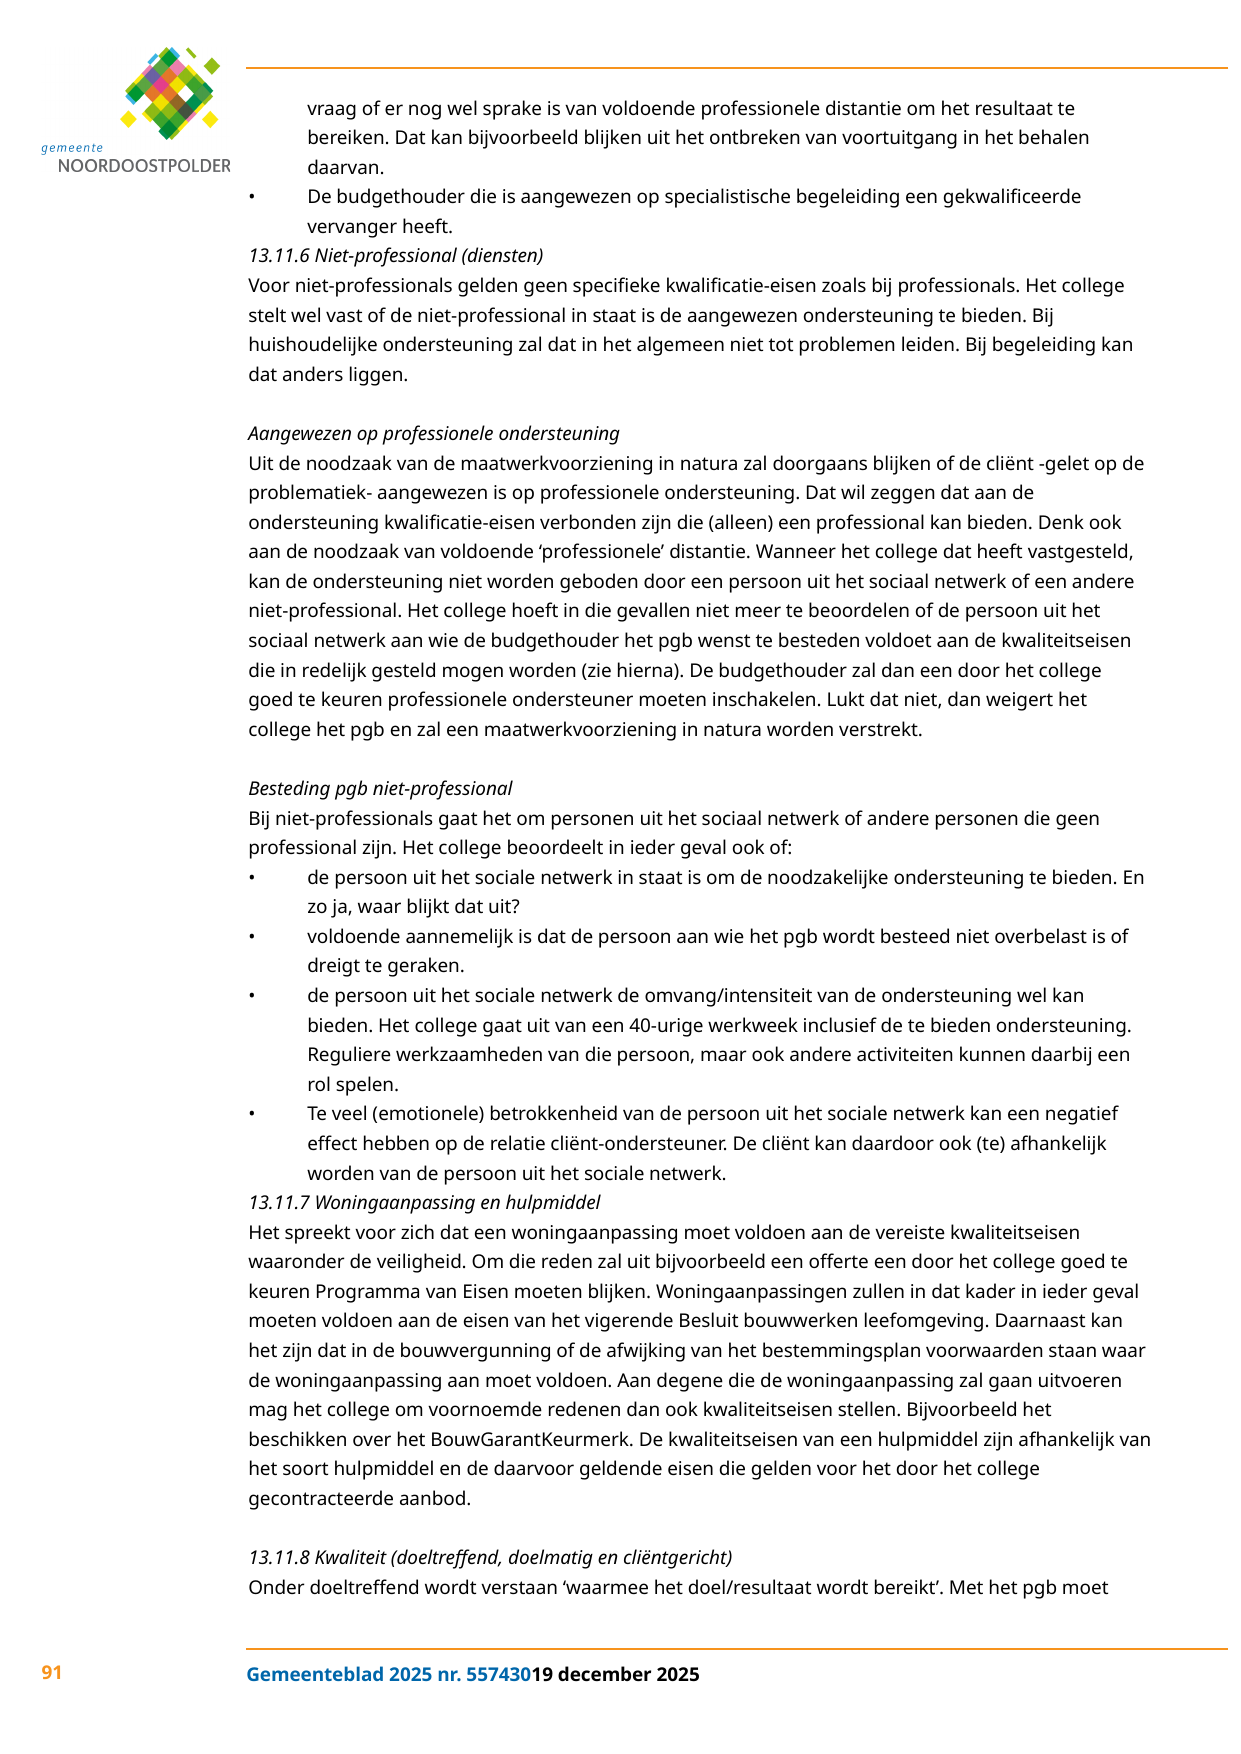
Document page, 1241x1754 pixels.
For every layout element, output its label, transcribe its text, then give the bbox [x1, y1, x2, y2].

list vraag of er nog wel sprake is van voldoende professionele distantie om het resultaat te bereiken. Dat kan bijvoorbeeld blijken uit het ontbreken van voortuitgang in het behalen daarvan. [248, 95, 1152, 180]
text Onder doeltreffend wordt verstaan ‘waarmee het doel/resultaat wordt bereikt’. Met het pgb moet [248, 1574, 1152, 1600]
list Te veel (emotionele) betrokkenheid van de persoon uit het sociale netwerk kan een negatief effect hebben op de relatie cliënt-ondersteuner. De cliënt kan daardoor ook (te) afhankelijk worden van de persoon uit het sociale netwerk. [248, 1101, 1152, 1186]
list voldoende aannemelijk is dat de persoon aan wie het pgb wordt besteed niet overbelast is of dreigt te geraken. [248, 923, 1152, 978]
list de persoon uit het sociale netwerk de omvang/intensiteit van de ondersteuning wel kan bieden. Het college gaat uit van een 40-urige werkweek inclusief de te bieden ondersteuning. Reguliere werkzaamheden van die persoon, maar ook andere activiteiten kunnen daarbij een rol spelen. [248, 982, 1152, 1097]
text 13.11.8 Kwaliteit (doeltreffend, doelmatig en cliëntgericht) [248, 1544, 1152, 1570]
text Besteding pgb niet-professional [248, 775, 1152, 801]
list De budgethouder die is aangewezen op specialistische begeleiding een gekwalificeerde vervanger heeft. [248, 183, 1152, 239]
text Aangewezen op professionele ondersteuning [248, 420, 1152, 446]
text Voor niet-professionals gelden geen specifieke kwalificatie-eisen zoals bij professionals. Het college stelt wel vast of de niet-professional in staat is de aangewezen ondersteuning te bieden. Bij huishoudelijke ondersteuning zal dat in het algemeen niet tot problemen leiden. Bij begeleiding kan dat anders liggen. [248, 272, 1152, 387]
text Het spreekt voor zich dat een woningaanpassing moet voldoen aan de vereiste kwaliteitseisen waaronder de veiligheid. Om die reden zal uit bijvoorbeeld een offerte een door het college goed te keuren Programma van Eisen moeten blijken. Woningaanpassingen zullen in dat kader in ieder geval moeten voldoen aan de eisen van het vigerende Besluit bouwwerken leefomgeving. Daarnaast kan het zijn dat in de bouwvergunning of de afwijking van het bestemmingsplan voorwaarden staan waar de woningaanpassing aan moet voldoen. Aan degene die de woningaanpassing zal gaan uitvoeren mag het college om voornoemde redenen dan ook kwaliteitseisen stellen. Bijvoorbeeld het beschikken over het BouwGarantKeurmerk. De kwaliteitseisen van een hulpmiddel zijn afhankelijk van het soort hulpmiddel en de daarvoor geldende eisen die gelden voor het door het college gecontracteerde aanbod. [248, 1219, 1152, 1511]
list de persoon uit het sociale netwerk in staat is om de noodzakelijke ondersteuning te bieden. En zo ja, waar blijkt dat uit? [248, 864, 1152, 919]
text 13.11.6 Niet-professional (diensten) [248, 243, 1152, 268]
picture [41, 47, 231, 172]
text Uit de noodzaak van de maatwerkvoorziening in natura zal doorgaans blijken of de cliënt -gelet op de problematiek- aangewezen is op professionele ondersteuning. Dat wil zeggen dat aan de ondersteuning kwalificatie-eisen verbonden zijn die (alleen) een professional kan bieden. Denk ook aan de noodzaak van voldoende ‘professionele’ distantie. Wanneer het college dat heeft vastgesteld, kan de ondersteuning niet worden geboden door een persoon uit het sociaal netwerk of een andere niet-professional. Het college hoeft in die gevallen niet meer te beoordelen of de persoon uit het sociaal netwerk aan wie de budgethouder het pgb wenst te besteden voldoet aan de kwaliteitseisen die in redelijk gesteld mogen worden (zie hierna). De budgethouder zal dan een door het college goed te keuren professionele ondersteuner moeten inschakelen. Lukt dat niet, dan weigert het college het pgb en zal een maatwerkvoorziening in natura worden verstrekt. [248, 450, 1152, 742]
text Bij niet-professionals gaat het om personen uit het sociaal netwerk of andere personen die geen professional zijn. Het college beoordeelt in ieder geval ook of: [248, 805, 1152, 860]
text 13.11.7 Woningaanpassing en hulpmiddel [248, 1189, 1152, 1215]
